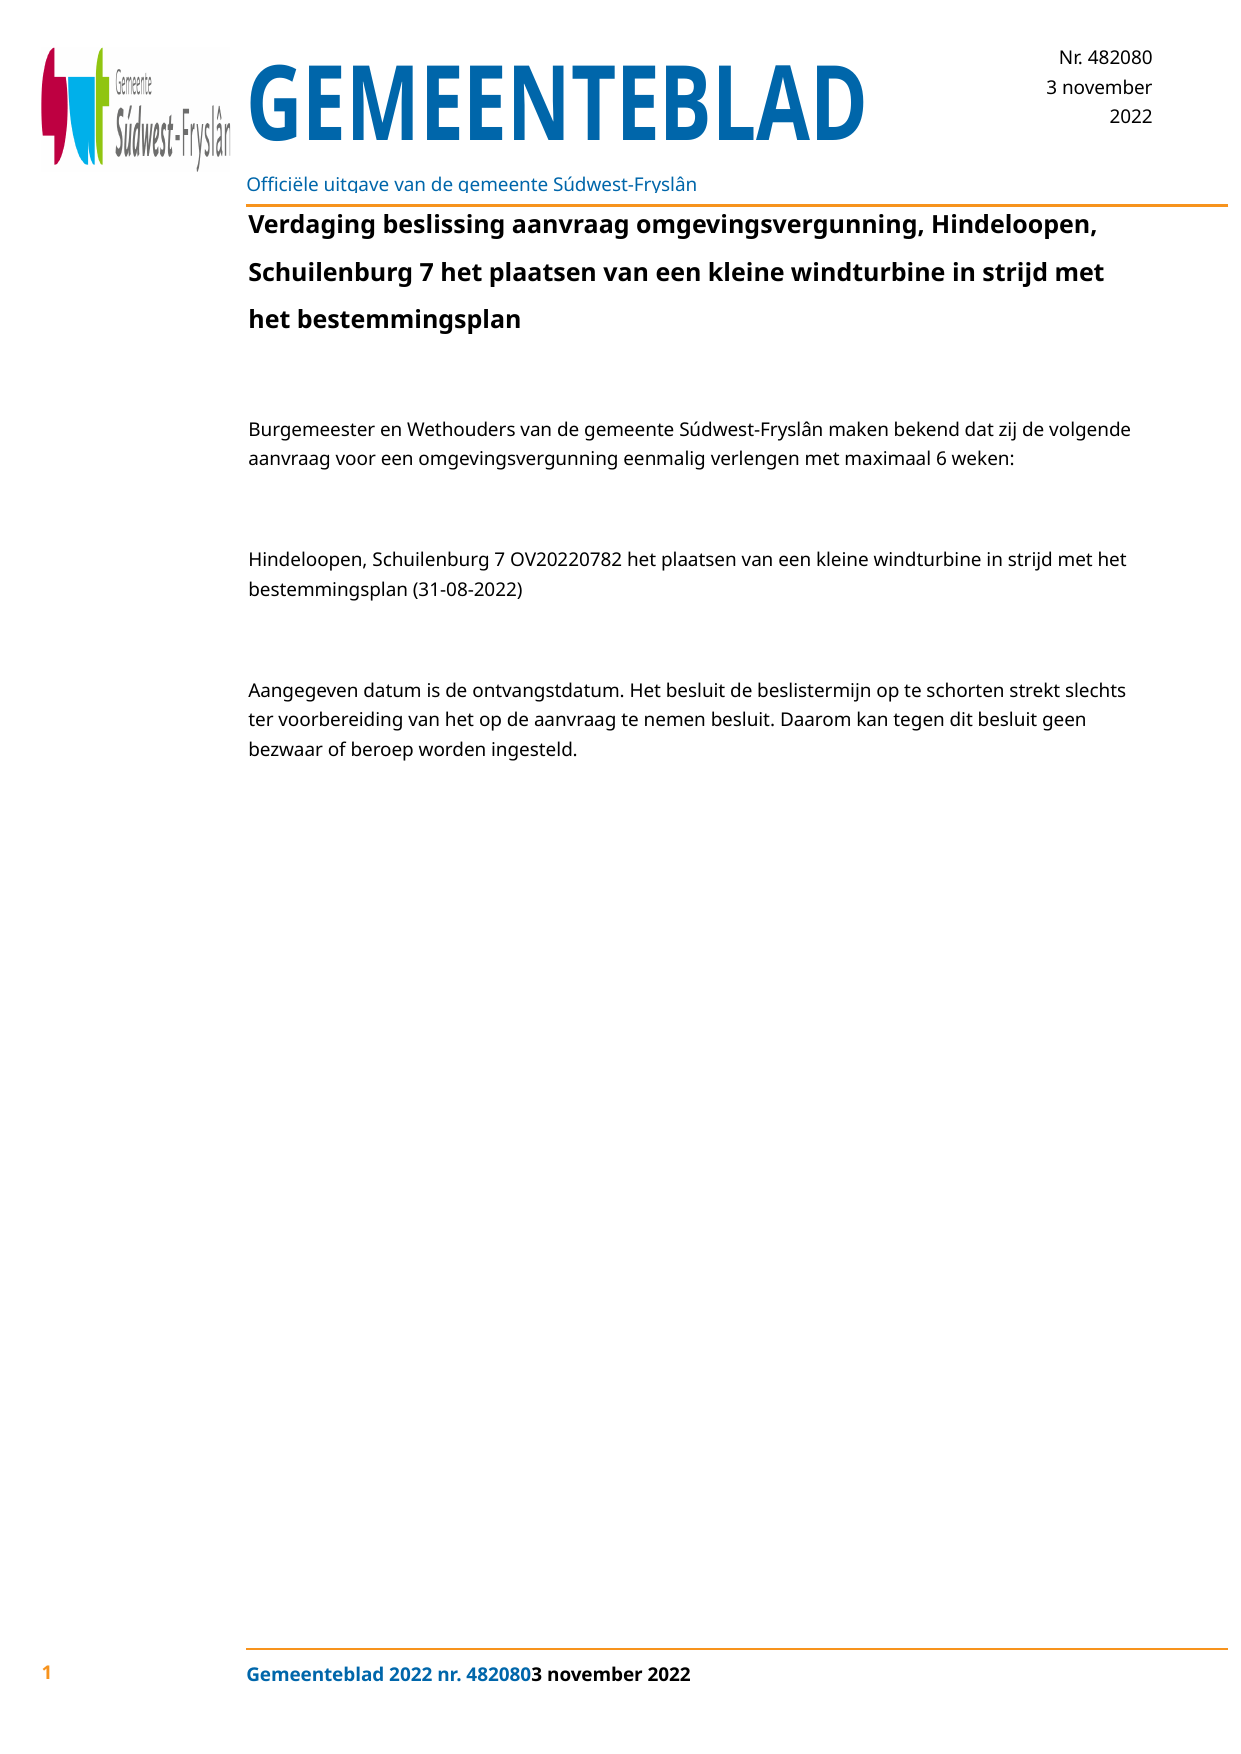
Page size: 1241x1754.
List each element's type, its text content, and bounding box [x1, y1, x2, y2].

picture [41, 47, 231, 172]
text Aangegeven datum is de ontvangstdatum. Het besluit de beslistermijn op te schorten strekt slechts ter voorbereiding van het op de aanvraag te nemen besluit. Daarom kan tegen dit besluit geen bezwaar of beroep worden ingesteld. [248, 677, 1152, 762]
text Verdaging beslissing aanvraag omgevingsvergunning, Hindeloopen, Schuilenburg 7 het plaatsen van een kleine windturbine in strijd met het bestemmingsplan [248, 207, 1152, 336]
text Burgemeester en Wethouders van de gemeente Súdwest-Fryslân maken bekend dat zij de volgende aanvraag voor een omgevingsvergunning eenmalig verlengen met maximaal 6 weken: [248, 416, 1152, 471]
text Hindeloopen, Schuilenburg 7 OV20220782 het plaatsen van een kleine windturbine in strijd met het bestemmingsplan (31-08-2022) [248, 546, 1152, 602]
